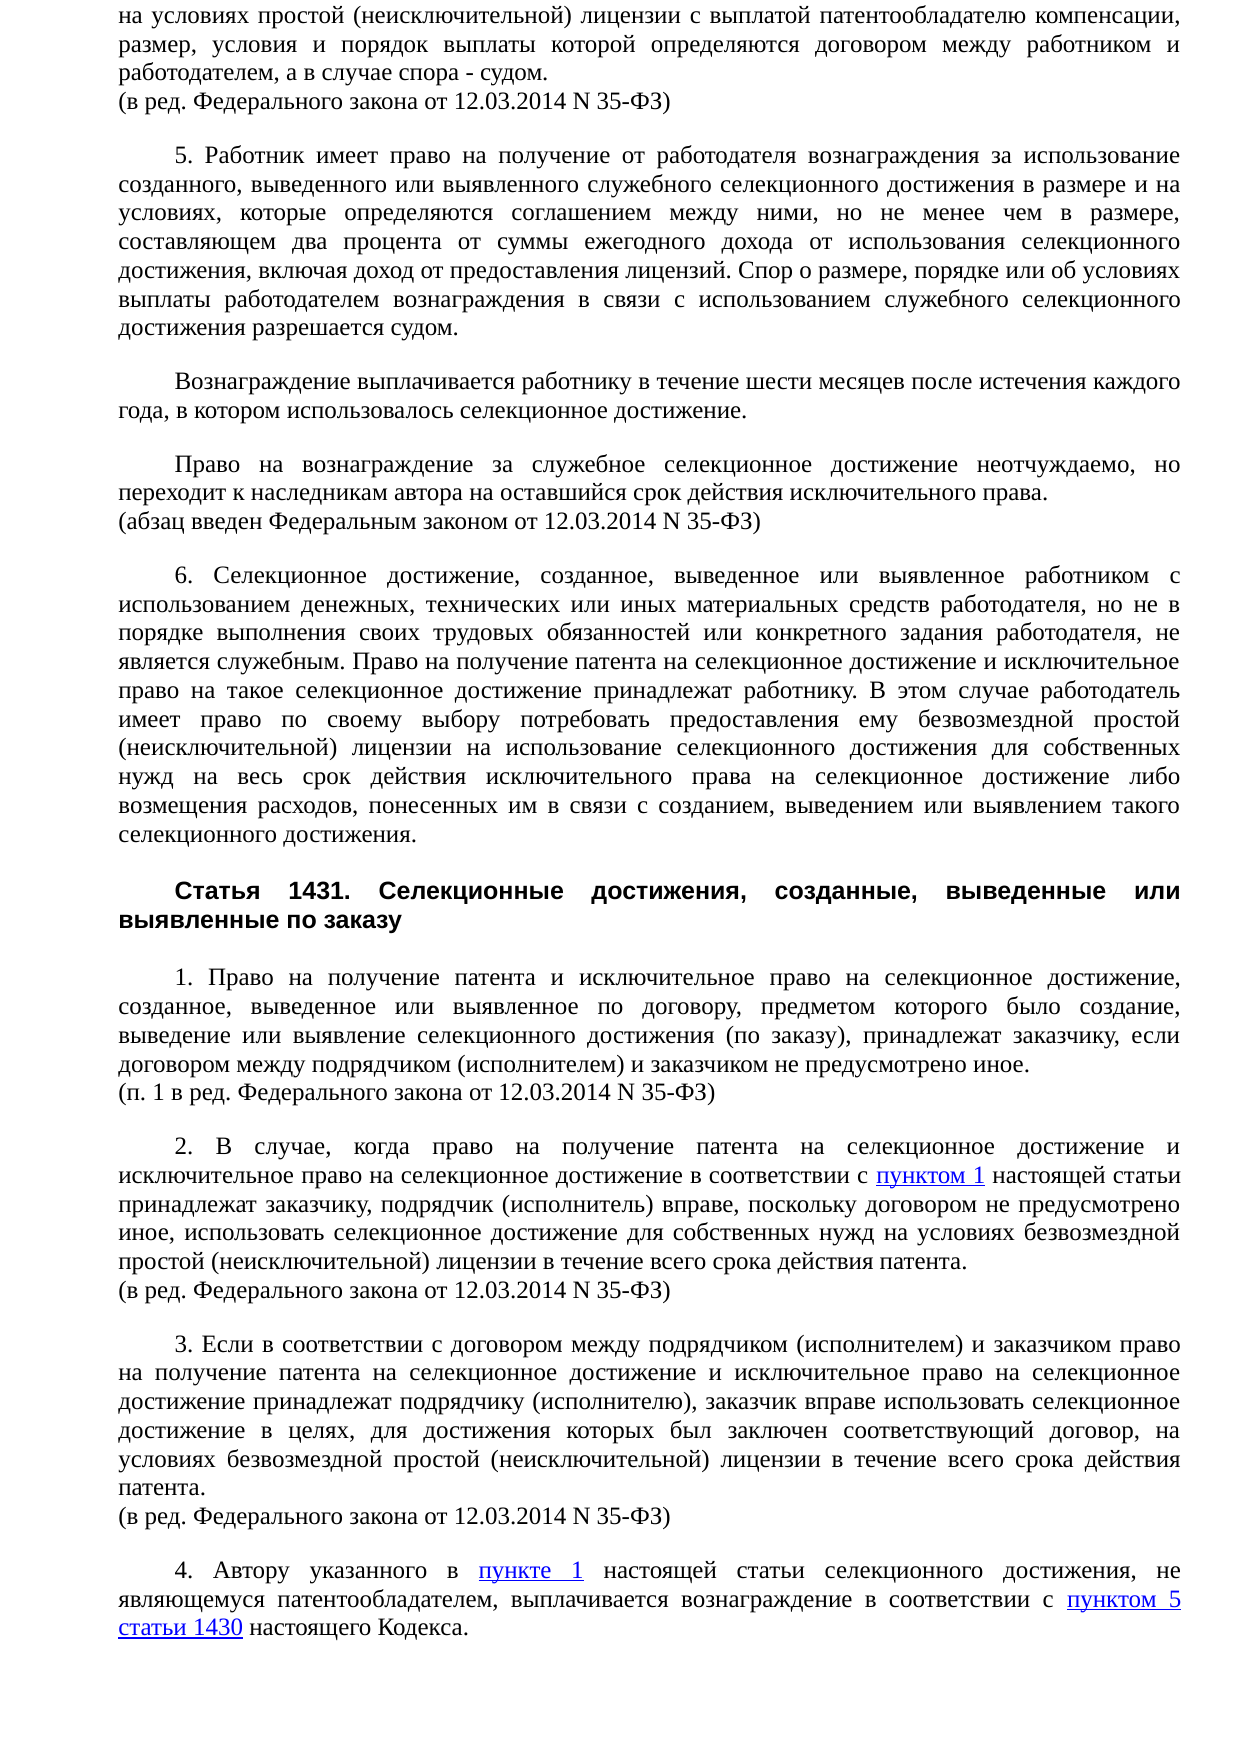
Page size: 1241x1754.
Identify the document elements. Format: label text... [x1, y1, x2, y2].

text 3. Если в соответствии с договором между подрядчиком (исполнителем) и заказчиком право на получение патента на селекционное достижение и исключительное право на селекционное достижение принадлежат подрядчику (исполнителю), заказчик вправе использовать селекционное достижение в целях, для достижения которых был заключен соответствующий договор, на условиях безвозмездной простой (неисключительной) лицензии в течение всего срока действия патента. [118, 1329, 1181, 1501]
text (абзац введен Федеральным законом от 12.03.2014 N 35-ФЗ) [118, 506, 1181, 535]
text 6. Селекционное достижение, созданное, выведенное или выявленное работником с использованием денежных, технических или иных материальных средств работодателя, но не в порядке выполнения своих трудовых обязанностей или конкретного задания работодателя, не является служебным. Право на получение патента на селекционное достижение и исключительное право на такое селекционное достижение принадлежат работнику. В этом случае работодатель имеет право по своему выбору потребовать предоставления ему безвозмездной простой (неисключительной) лицензии на использование селекционного достижения для собственных нужд на весь срок действия исключительного права на селекционное достижение либо возмещения расходов, понесенных им в связи с созданием, выведением или выявлением такого селекционного достижения. [118, 560, 1181, 847]
text 1. Право на получение патента и исключительное право на селекционное достижение, созданное, выведенное или выявленное по договору, предметом которого было создание, выведение или выявление селекционного достижения (по заказу), принадлежат заказчику, если договором между подрядчиком (исполнителем) и заказчиком не предусмотрено иное. [118, 962, 1181, 1077]
text на условиях простой (неисключительной) лицензии с выплатой патентообладателю компенсации, размер, условия и порядок выплаты которой определяются договором между работником и работодателем, а в случае спора - судом. [118, 0, 1181, 86]
text Право на вознаграждение за служебное селекционное достижение неотчуждаемо, но переходит к наследникам автора на оставшийся срок действия исключительного права. [118, 449, 1181, 506]
text (в ред. Федерального закона от 12.03.2014 N 35-ФЗ) [118, 86, 1181, 115]
text Вознаграждение выплачивается работнику в течение шести месяцев после истечения каждого года, в котором использовалось селекционное достижение. [118, 366, 1181, 424]
text (в ред. Федерального закона от 12.03.2014 N 35-ФЗ) [118, 1275, 1181, 1304]
text (в ред. Федерального закона от 12.03.2014 N 35-ФЗ) [118, 1501, 1181, 1530]
text 4. Автору указанного в пункте 1 настоящей статьи селекционного достижения, не являющемуся патентообладателем, выплачивается вознаграждение в соответствии с пунктом 5 статьи 1430 настоящего Кодекса. [118, 1555, 1181, 1641]
text 5. Работник имеет право на получение от работодателя вознаграждения за использование созданного, выведенного или выявленного служебного селекционного достижения в размере и на условиях, которые определяются соглашением между ними, но не менее чем в размере, составляющем два процента от суммы ежегодного дохода от использования селекционного достижения, включая доход от предоставления лицензий. Спор о размере, порядке или об условиях выплаты работодателем вознаграждения в связи с использованием служебного селекционного достижения разрешается судом. [118, 140, 1181, 341]
text (п. 1 в ред. Федерального закона от 12.03.2014 N 35-ФЗ) [118, 1077, 1181, 1106]
text 2. В случае, когда право на получение патента на селекционное достижение и исключительное право на селекционное достижение в соответствии с пунктом 1 настоящей статьи принадлежат заказчику, подрядчик (исполнитель) вправе, поскольку договором не предусмотрено иное, использовать селекционное достижение для собственных нужд на условиях безвозмездной простой (неисключительной) лицензии в течение всего срока действия патента. [118, 1131, 1181, 1275]
title Статья 1431. Селекционные достижения, созданные, выведенные или выявленные по заказу [118, 876, 1181, 934]
